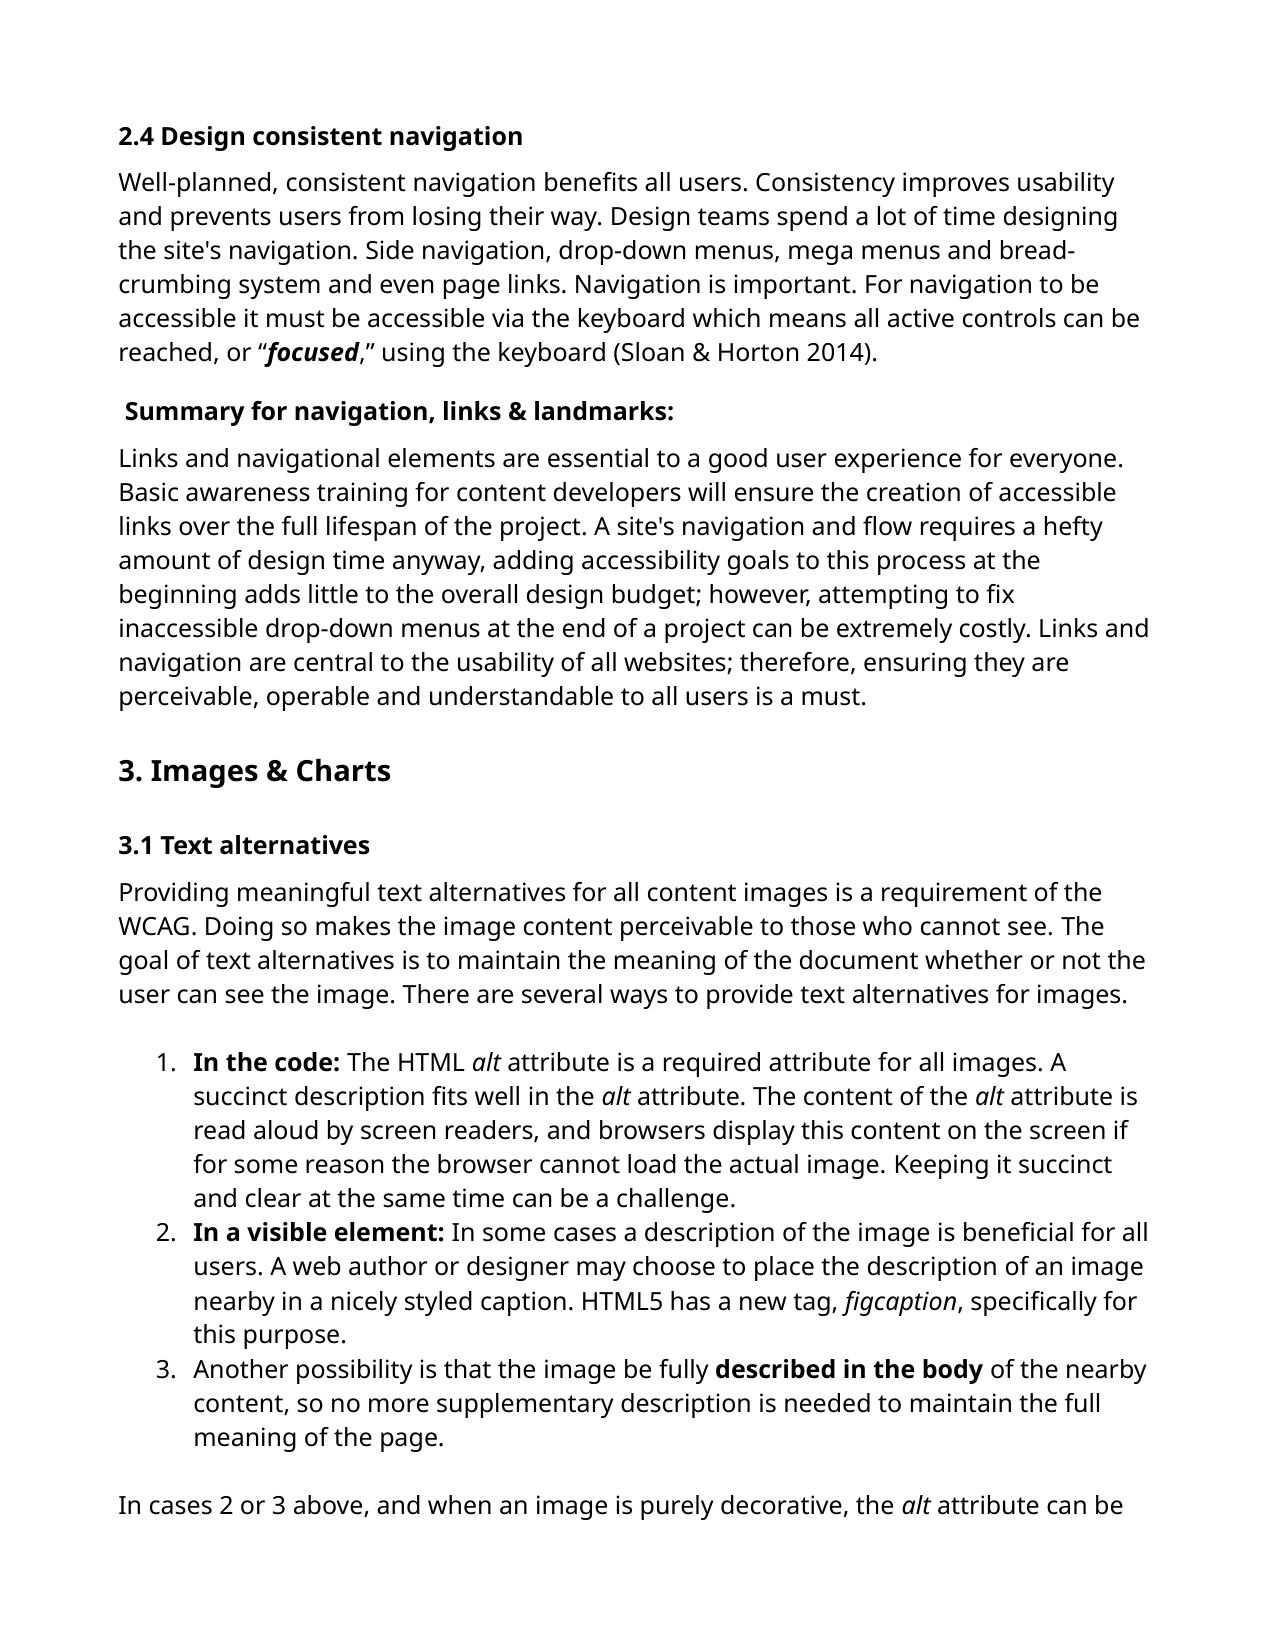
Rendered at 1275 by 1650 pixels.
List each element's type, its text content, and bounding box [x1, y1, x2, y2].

list In the code: The HTML alt attribute is a required attribute for all images. A succinct description fits well in the alt attribute. The content of the alt attribute is read aloud by screen readers, and browsers display this content on the screen if for some reason the browser cannot load the actual image. Keeping it succinct and clear at the same time can be a challenge. [156, 1045, 1157, 1215]
text In cases 2 or 3 above, and when an image is purely decorative, the alt attribute can be [118, 1487, 1157, 1522]
list In a visible element: In some cases a description of the image is beneficial for all users. A web author or designer may choose to place the description of an image nearby in a nicely styled caption. HTML5 has a new tag, figcaption, specifically for this purpose. [156, 1215, 1157, 1351]
subtitle 3. Images & Charts [118, 751, 1157, 790]
subtitle 3.1 Text alternatives [118, 828, 1157, 862]
text Well-planned, consistent navigation benefits all users. Consistency improves usability and prevents users from losing their way. Design teams spend a lot of time designing the site's navigation. Side navigation, drop-down menus, mega menus and bread-crumbing system and even page links. Navigation is important. For navigation to be accessible it must be accessible via the keyboard which means all active controls can be reached, or “focused,” using the keyboard (Sloan & Horton 2014). [118, 165, 1157, 369]
list Another possibility is that the image be fully described in the body of the nearby content, so no more supplementary description is needed to maintain the full meaning of the page. [156, 1351, 1157, 1453]
text Providing meaningful text alternatives for all content images is a requirement of the WCAG. Doing so makes the image content perceivable to those who cannot see. The goal of text alternatives is to maintain the meaning of the document whether or not the user can see the image. There are several ways to provide text alternatives for images. [118, 874, 1157, 1011]
subtitle 2.4 Design consistent navigation [118, 118, 1157, 152]
text Links and navigational elements are essential to a good user experience for everyone. Basic awareness training for content developers will ensure the creation of accessible links over the full lifespan of the project. A site's navigation and flow requires a hefty amount of design time anyway, adding accessibility goals to this process at the beginning adds little to the overall design budget; however, attempting to fix inaccessible drop-down menus at the end of a project can be extremely costly. Links and navigation are central to the usability of all websites; therefore, ensuring they are perceivable, operable and understandable to all users is a must. [118, 441, 1157, 713]
subtitle Summary for navigation, links & landmarks: [118, 394, 1157, 428]
